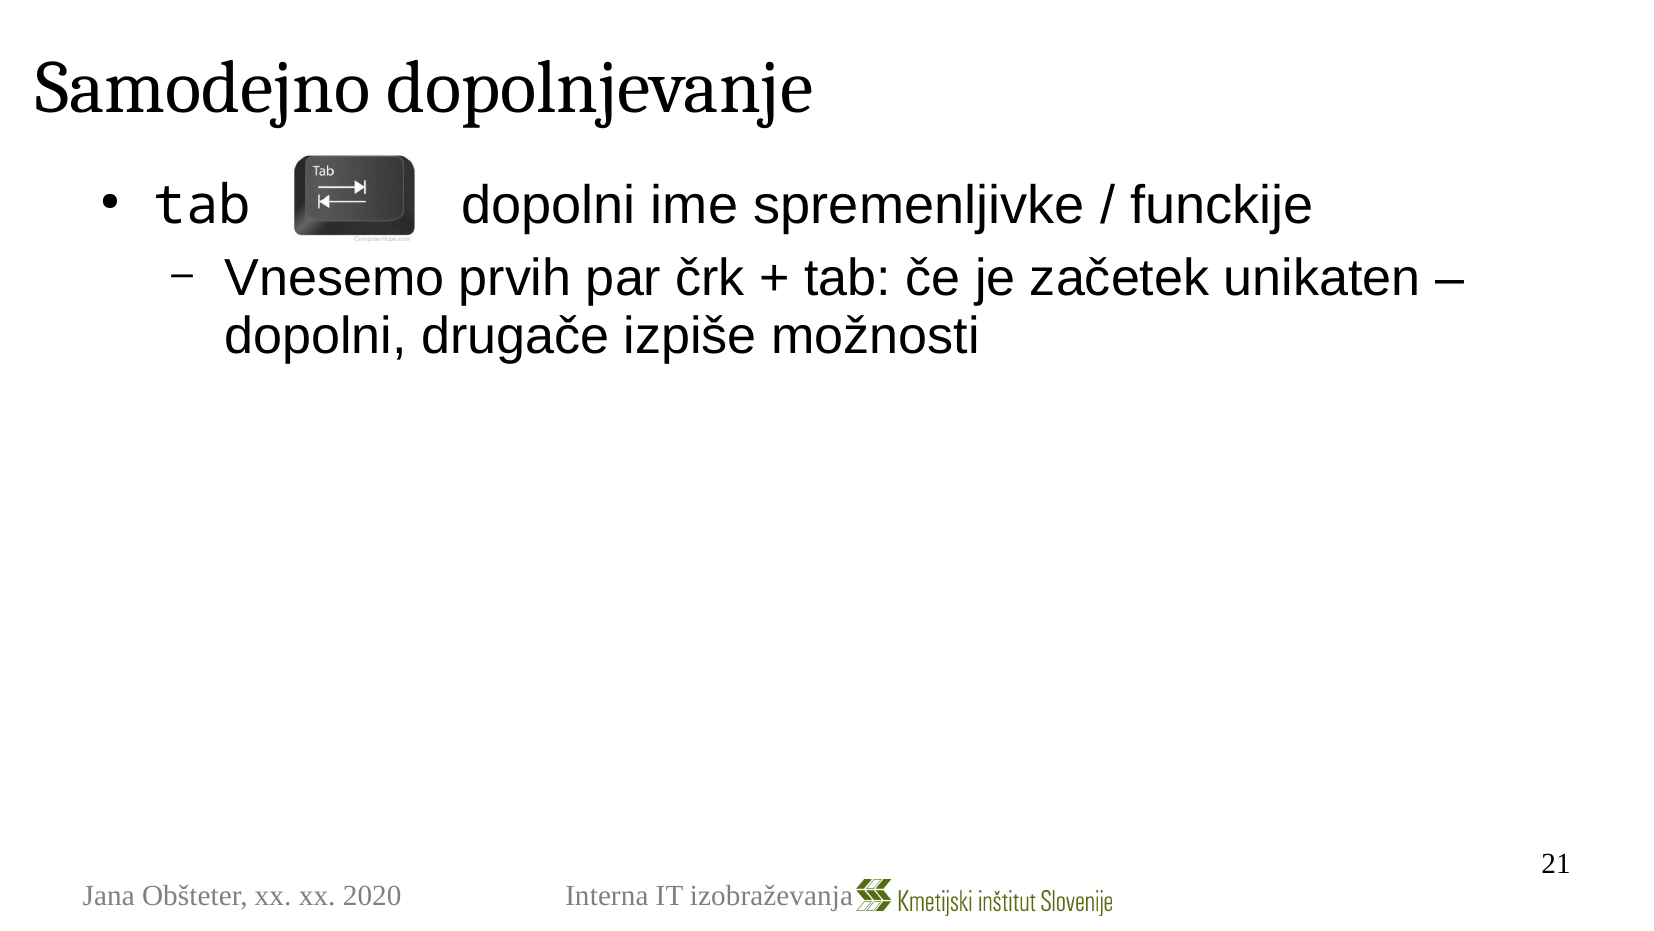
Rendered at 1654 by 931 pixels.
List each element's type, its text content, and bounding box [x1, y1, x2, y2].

picture [856, 879, 1112, 916]
list tab dopolni ime spremenljivke / funckije Vnesemo prvih par črk + tab: če je začetek unikaten – dopolni, drugače izpiše možnosti [82, 165, 1571, 769]
picture [289, 153, 420, 242]
title Samodejno dopolnjevanje [35, 21, 1524, 154]
